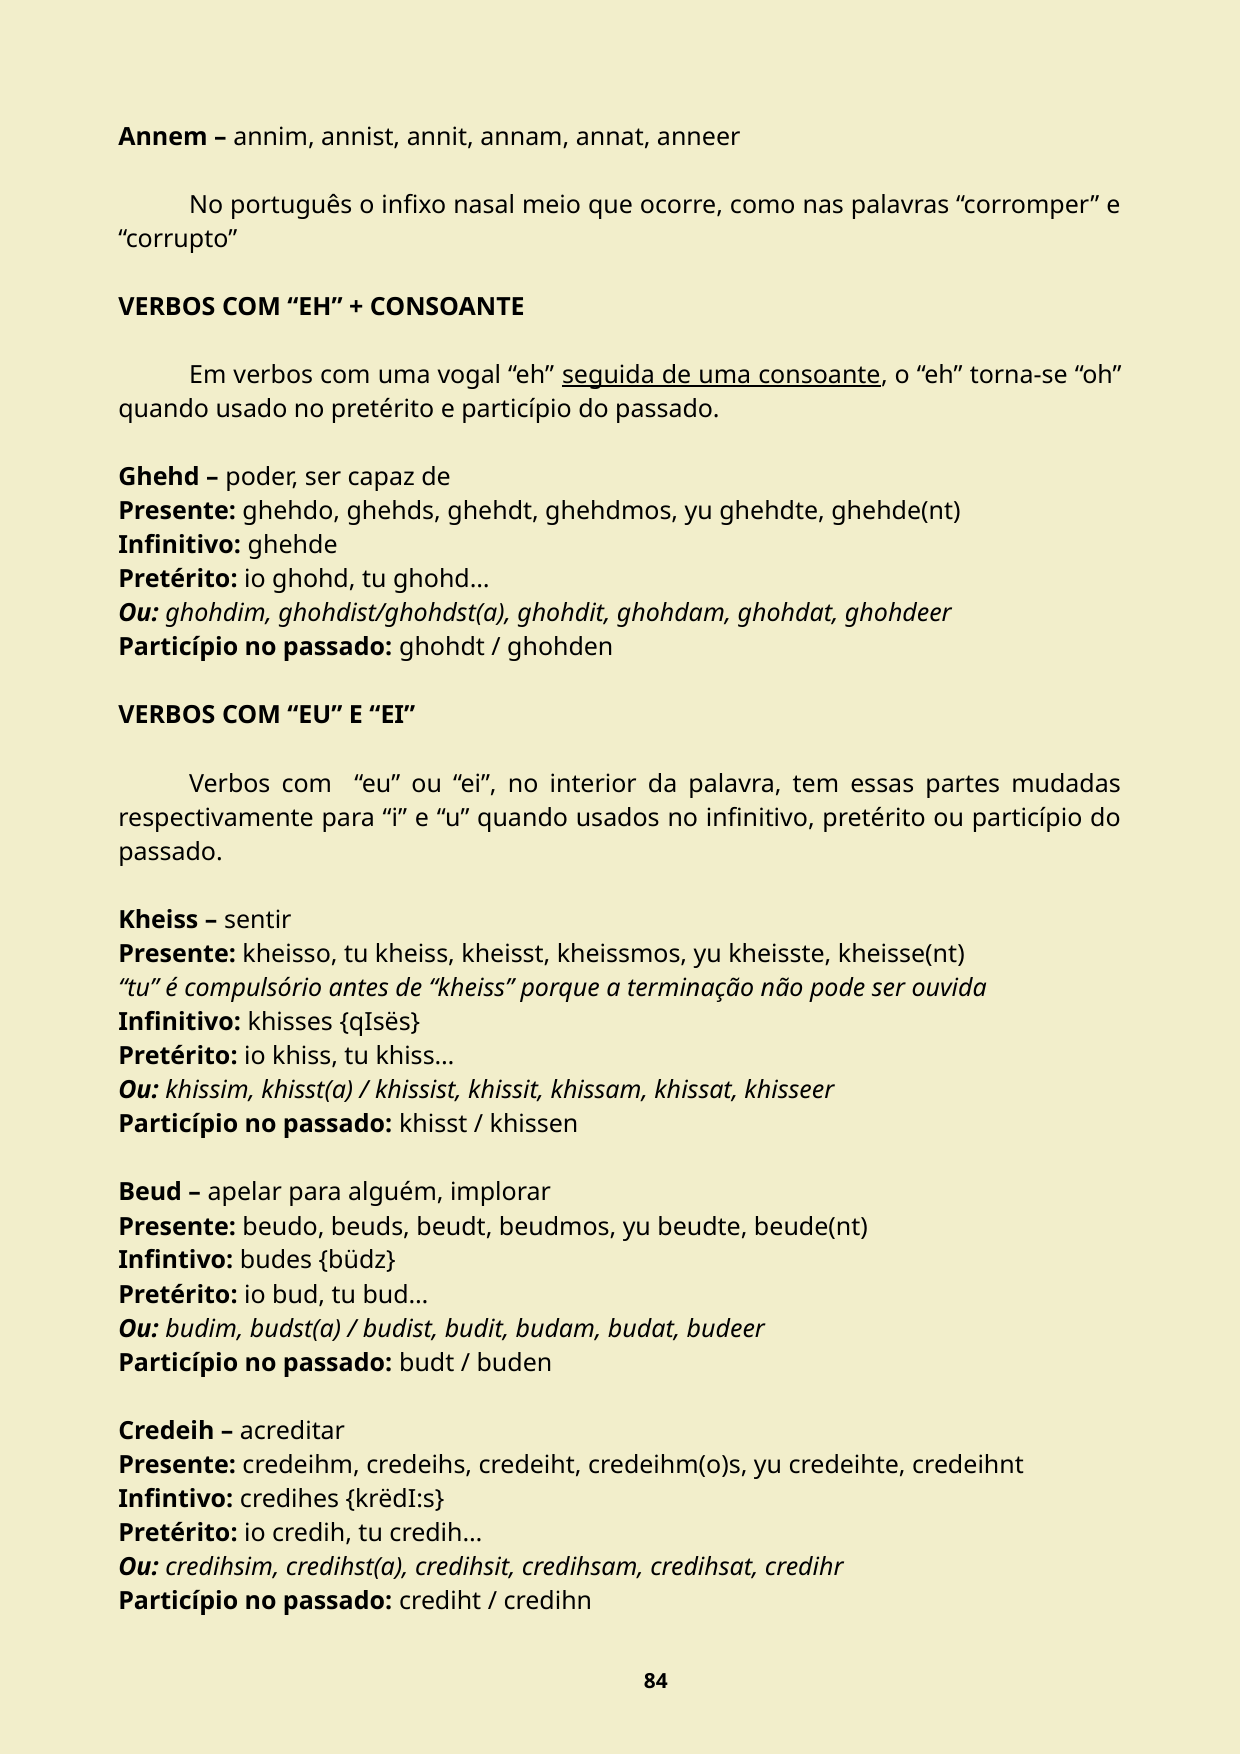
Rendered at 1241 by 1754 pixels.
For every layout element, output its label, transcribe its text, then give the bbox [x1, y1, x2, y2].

text Ou: budim, budst(a) / budist, budit, budam, budat, budeer [118, 1310, 1122, 1344]
text Credeih – acreditar [118, 1412, 1122, 1447]
text No português o infixo nasal meio que ocorre, como nas palavras “corromper” e “corrupto” [118, 186, 1122, 254]
text “tu” é compulsório antes de “kheiss” porque a terminação não pode ser ouvida [118, 970, 1122, 1004]
text Ou: ghohdim, ghohdist/ghohdst(a), ghohdit, ghohdam, ghohdat, ghohdeer [118, 595, 1122, 629]
text Pretérito: io bud, tu bud… [118, 1276, 1122, 1310]
subtitle VERBOS COM “EU” E “EI” [118, 697, 1122, 731]
text Particípio no passado: crediht / credihn [118, 1583, 1122, 1617]
text Particípio no passado: khisst / khissen [118, 1106, 1122, 1140]
text Pretérito: io credih, tu credih… [118, 1515, 1122, 1549]
text Presente: kheisso, tu kheiss, kheisst, kheissmos, yu kheisste, kheisse(nt) [118, 936, 1122, 970]
text Pretérito: io khiss, tu khiss… [118, 1038, 1122, 1072]
text Verbos com “eu” ou “ei”, no interior da palavra, tem essas partes mudadas respectivamente para “i” e “u” quando usados no infinitivo, pretérito ou particípio do passado. [118, 765, 1122, 867]
text Ou: credihsim, credihst(a), credihsit, credihsam, credihsat, credihr [118, 1549, 1122, 1583]
text Infintivo: credihes {krëdI:s} [118, 1481, 1122, 1515]
text Em verbos com uma vogal “eh” seguida de uma consoante, o “eh” torna-se “oh” quando usado no pretérito e particípio do passado. [118, 357, 1122, 425]
text Ou: khissim, khisst(a) / khissist, khissit, khissam, khissat, khisseer [118, 1072, 1122, 1106]
text Annem – annim, annist, annit, annam, annat, anneer [118, 118, 1122, 152]
text Pretérito: io ghohd, tu ghohd… [118, 561, 1122, 595]
text Infinitivo: khisses {qIsës} [118, 1004, 1122, 1038]
text Particípio no passado: ghohdt / ghohden [118, 629, 1122, 663]
text Kheiss – sentir [118, 902, 1122, 936]
text Presente: ghehdo, ghehds, ghehdt, ghehdmos, yu ghehdte, ghehde(nt) [118, 493, 1122, 527]
text Presente: beudo, beuds, beudt, beudmos, yu beudte, beude(nt) [118, 1208, 1122, 1242]
text Beud – apelar para alguém, implorar [118, 1174, 1122, 1208]
text Infintivo: budes {büdz} [118, 1242, 1122, 1276]
text Infinitivo: ghehde [118, 527, 1122, 561]
subtitle VERBOS COM “EH” + CONSOANTE [118, 288, 1122, 322]
text Particípio no passado: budt / buden [118, 1344, 1122, 1378]
text Presente: credeihm, credeihs, credeiht, credeihm(o)s, yu credeihte, credeihnt [118, 1447, 1122, 1481]
text Ghehd – poder, ser capaz de [118, 459, 1122, 493]
